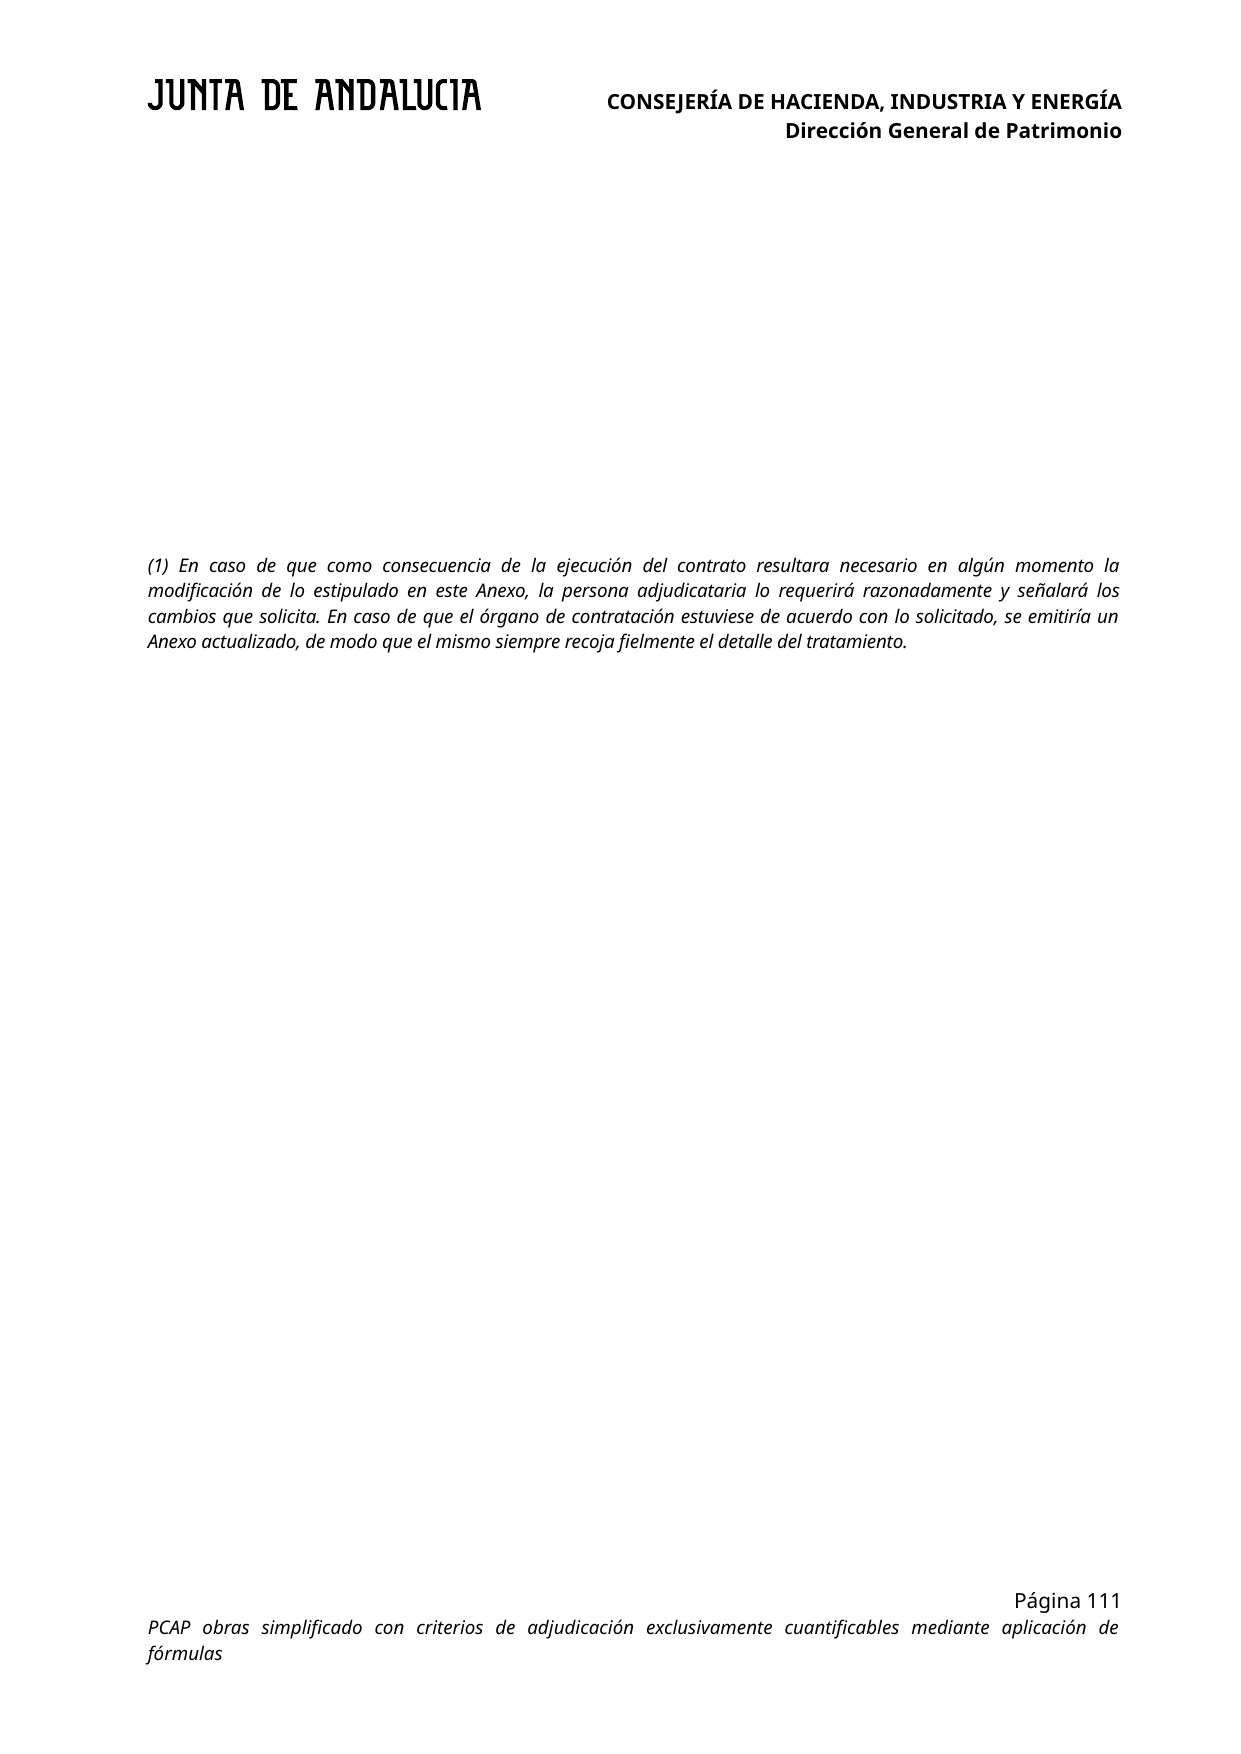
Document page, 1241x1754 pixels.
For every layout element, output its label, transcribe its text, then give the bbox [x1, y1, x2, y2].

text (1) En caso de que como consecuencia de la ejecución del contrato resultara necesario en algún momento la modificación de lo estipulado en este Anexo, la persona adjudicataria lo requerirá razonadamente y señalará los cambios que solicita. En caso de que el órgano de contratación estuviese de acuerdo con lo solicitado, se emitiría un Anexo actualizado, de modo que el mismo siempre recoja fielmente el detalle del tratamiento. [148, 552, 1122, 654]
